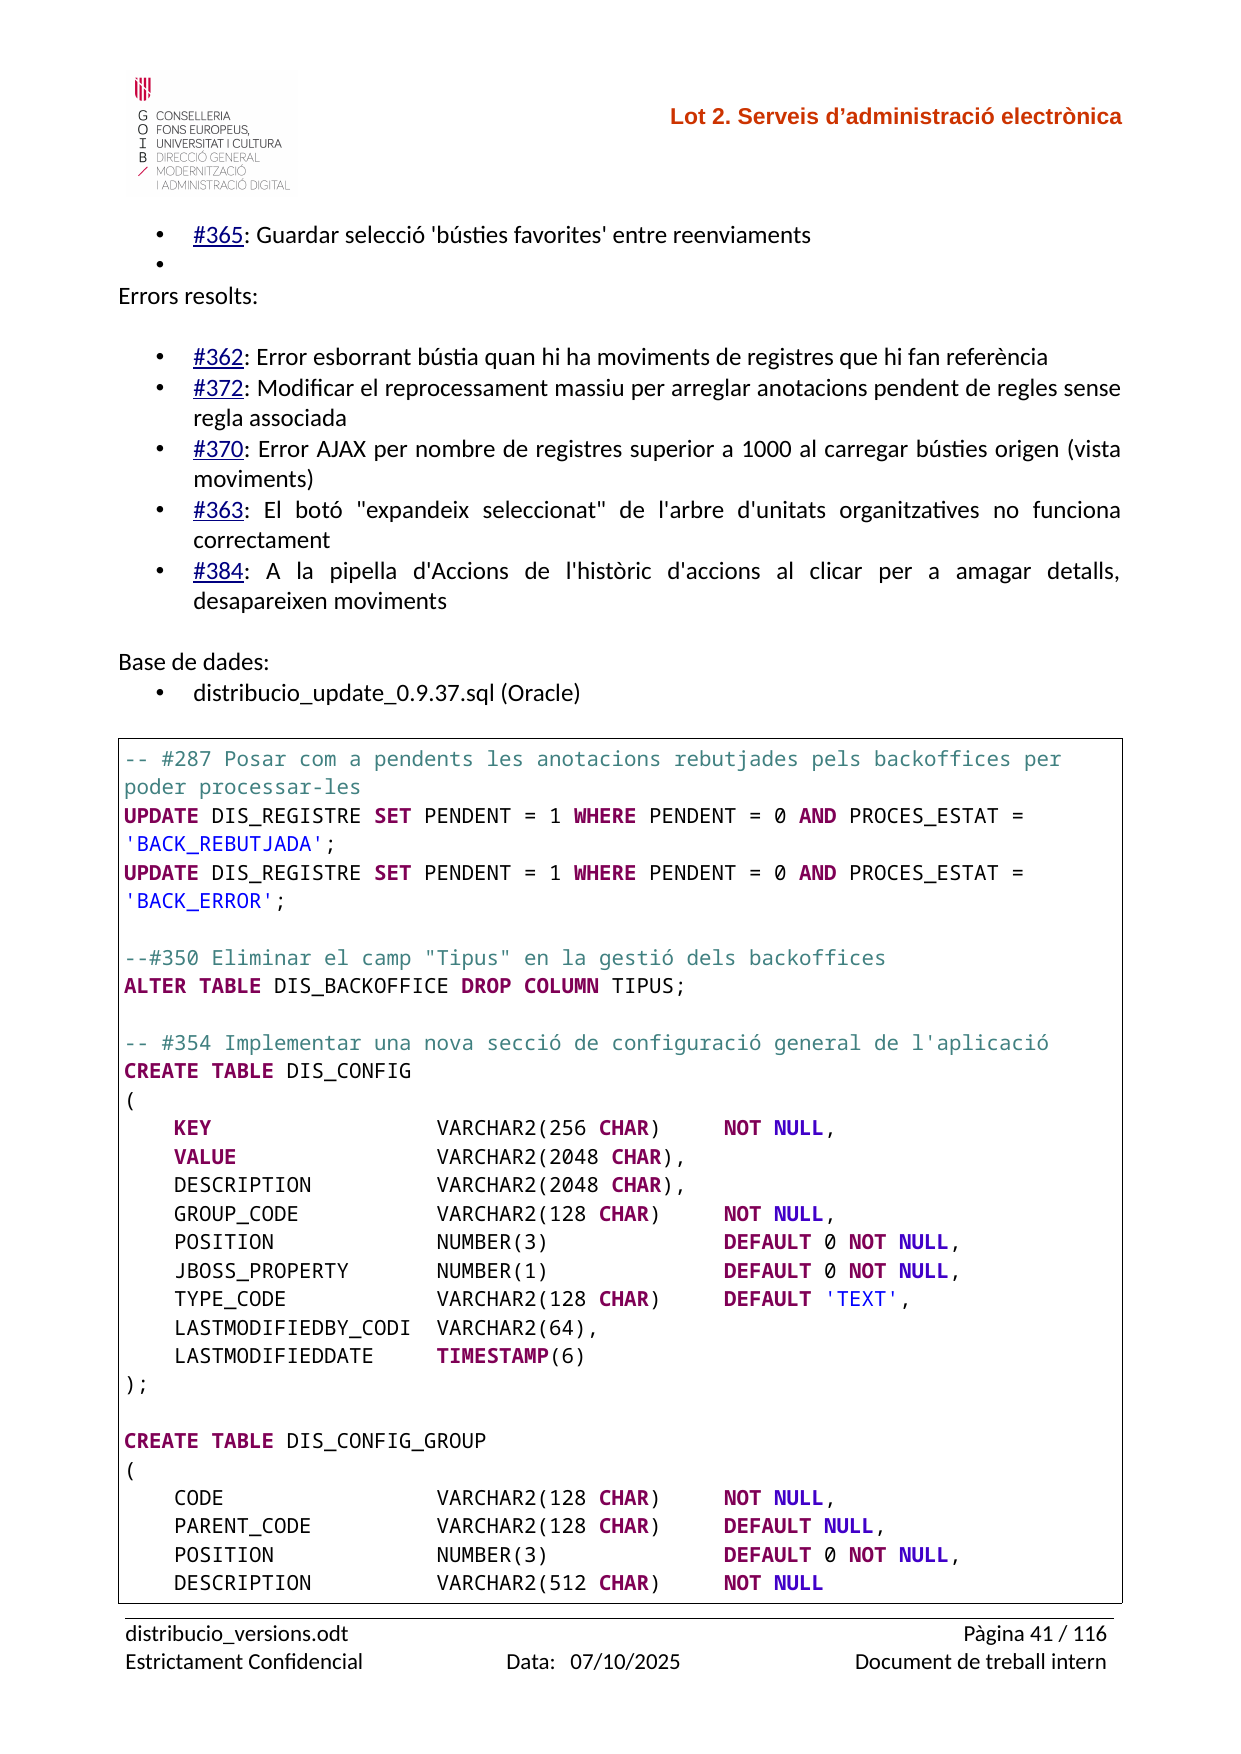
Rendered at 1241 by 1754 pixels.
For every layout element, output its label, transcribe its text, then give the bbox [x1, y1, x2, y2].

list #370: Error AJAX per nombre de registres superior a 1000 al carregar bústies origen (vista moviments) [156, 433, 1122, 494]
list #384: A la pipella d'Accions de l'històric d'accions al clicar per a amagar detalls, desapareixen moviments [156, 555, 1122, 616]
list #365: Guardar selecció 'bústies favorites' entre reenviaments [156, 219, 1122, 250]
table_header -- #287 Posar com a pendents les anotacions rebutjades pels backoffices per poder processar-les UPDATE DIS_REGISTRE SET PENDENT = 1 WHERE PENDENT = 0 AND PROCES_ESTAT = 'BACK_REBUTJADA'; UPDATE DIS_REGISTRE SET PENDENT = 1 WHERE PENDENT = 0 AND PROCES_ESTAT = 'BACK_ERROR'; --#350 Eliminar el camp "Tipus" en la gestió dels backoffices ALTER TABLE DIS_BACKOFFICE DROP COLUMN TIPUS; -- #354 Implementar una nova secció de configuració general de l'aplicació CREATE TABLE DIS_CONFIG ( KEY VARCHAR2(256 CHAR) NOT NULL, VALUE VARCHAR2(2048 CHAR), DESCRIPTION VARCHAR2(2048 CHAR), GROUP_CODE VARCHAR2(128 CHAR) NOT NULL, POSITION NUMBER(3) DEFAULT 0 NOT NULL, JBOSS_PROPERTY NUMBER(1) DEFAULT 0 NOT NULL, TYPE_CODE VARCHAR2(128 CHAR) DEFAULT 'TEXT', LASTMODIFIEDBY_CODI VARCHAR2(64), LASTMODIFIEDDATE TIMESTAMP(6) ); CREATE TABLE DIS_CONFIG_GROUP ( CODE VARCHAR2(128 CHAR) NOT NULL, PARENT_CODE VARCHAR2(128 CHAR) DEFAULT NULL, POSITION NUMBER(3) DEFAULT 0 NOT NULL, DESCRIPTION VARCHAR2(512 CHAR) NOT NULL [119, 739, 1122, 1603]
text Base de dades: [118, 646, 1122, 677]
list #363: El botó "expandeix seleccionat" de l'arbre d'unitats organitzatives no funciona correctament [156, 494, 1122, 555]
text Errors resolts: [118, 280, 1122, 311]
list #372: Modificar el reprocessament massiu per arreglar anotacions pendent de regles sense regla associada [156, 372, 1122, 433]
list distribucio_update_0.9.37.sql (Oracle) [156, 677, 1122, 707]
list #362: Error esborrant bústia quan hi ha moviments de registres que hi fan referència [156, 341, 1122, 372]
picture [126, 70, 299, 197]
